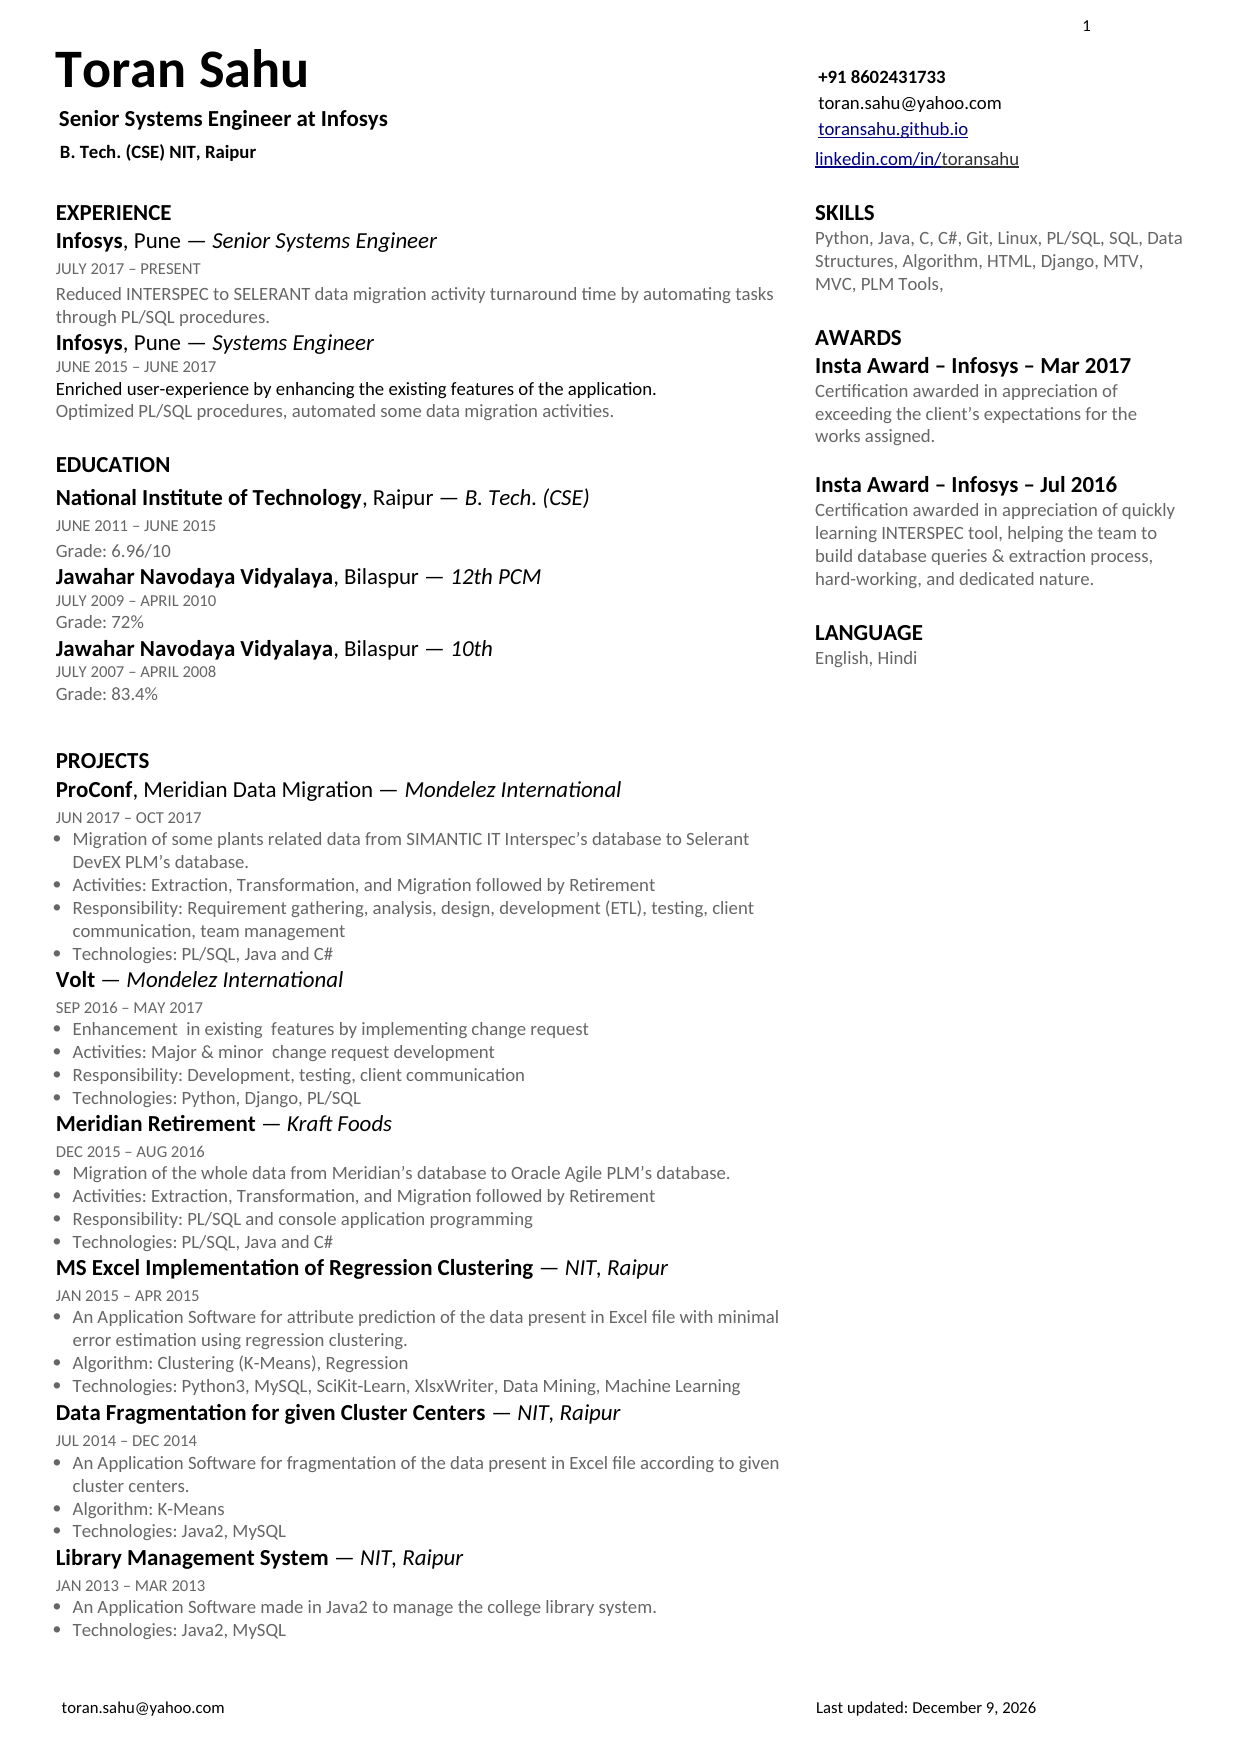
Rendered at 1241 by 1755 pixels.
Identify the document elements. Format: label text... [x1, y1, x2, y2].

table_cell LANGUAGE [804, 590, 1197, 646]
table_cell [804, 673, 1197, 1641]
table_cell Python, Java, C, C#, Git, Linux, PL/SQL, SQL, Data Structures, Algorithm, HTML, Django, MTV, MVC, PLM Tools, [804, 226, 1197, 295]
table_cell English, Hindi [804, 646, 1197, 673]
table_cell PROJECTS [44, 719, 804, 775]
table_cell ProConf, Meridian Data Migration — Mondelez International JUN 2017 – OCT 2017 Migration of some plants related data from SIMANTIC IT Interspec’s database to Selerant DevEX PLM’s database. Activities: Extraction, Transformation, and Migration followed by Retirement Responsibility: Requirement gathering, analysis, design, development (ETL), testing, client communication, team management Technologies: PL/SQL, Java and C# Volt — Mondelez International SEP 2016 – MAY 2017 Enhancement in existing features by implementing change request Activities: Major & minor change request development Responsibility: Development, testing, client communication Technologies: Python, Django, PL/SQL Meridian Retirement — Kraft Foods DEC 2015 – AUG 2016 Migration of the whole data from Meridian’s database to Oracle Agile PLM’s database. Activities: Extraction, Transformation, and Migration followed by Retirement Responsibility: PL/SQL and console application programming Technologies: PL/SQL, Java and C# MS Excel Implementation of Regression Clustering — NIT, Raipur JAN 2015 – APR 2015 An Application Software for attribute prediction of the data present in Excel file with minimal error estimation using regression clustering. Algorithm: Clustering (K-Means), Regression Technologies: Python3, MySQL, SciKit-Learn, XlsxWriter, Data Mining, Machine Learning Data Fragmentation for given Cluster Centers — NIT, Raipur JUL 2014 – DEC 2014 An Application Software for fragmentation of the data present in Excel file according to given cluster centers. Algorithm: K-Means Technologies: Java2, MySQL Library Management System — NIT, Raipur JAN 2013 – MAR 2013 An Application Software made in Java2 to manage the college library system. Technologies: Java2, MySQL [44, 775, 804, 1641]
table_cell SKILLS [804, 170, 1197, 226]
table_header Toran Sahu [44, 35, 804, 101]
table_cell EDUCATION [44, 423, 804, 479]
table_cell National Institute of Technology, Raipur — B. Tech. (CSE) JUNE 2011 – JUNE 2015 Grade: 6.96/10 Jawahar Navodaya Vidyalaya, Bilaspur — 12th PCM JULY 2009 – APRIL 2010 Grade: 72% Jawahar Navodaya Vidyalaya, Bilaspur — 10th JULY 2007 – APRIL 2008 Grade: 83.4% [44, 479, 804, 719]
table_cell Insta Award – Infosys – Mar 2017 Certification awarded in appreciation of exceeding the client’s expectations for the works assigned. Insta Award – Infosys – Jul 2016 Certification awarded in appreciation of quickly learning INTERSPEC tool, helping the team to build database queries & extraction process, hard-working, and dedicated nature. [804, 351, 1197, 590]
table_cell Senior Systems Engineer at Infosys B. Tech. (CSE) NIT, Raipur [44, 101, 804, 170]
table_header +91 8602431733 toran.sahu@yahoo.com toransahu.github.io linkedin.com/in/toransahu [804, 35, 1197, 170]
table_cell EXPERIENCE [44, 170, 804, 226]
table_cell Infosys, Pune — Senior Systems Engineer JULY 2017 – PRESENT Reduced INTERSPEC to SELERANT data migration activity turnaround time by automating tasks through PL/SQL procedures. Infosys, Pune — Systems Engineer JUNE 2015 – JUNE 2017 Enriched user-experience by enhancing the existing features of the application. Optimized PL/SQL procedures, automated some data migration activities. [44, 226, 804, 423]
table_cell AWARDS [804, 295, 1197, 351]
